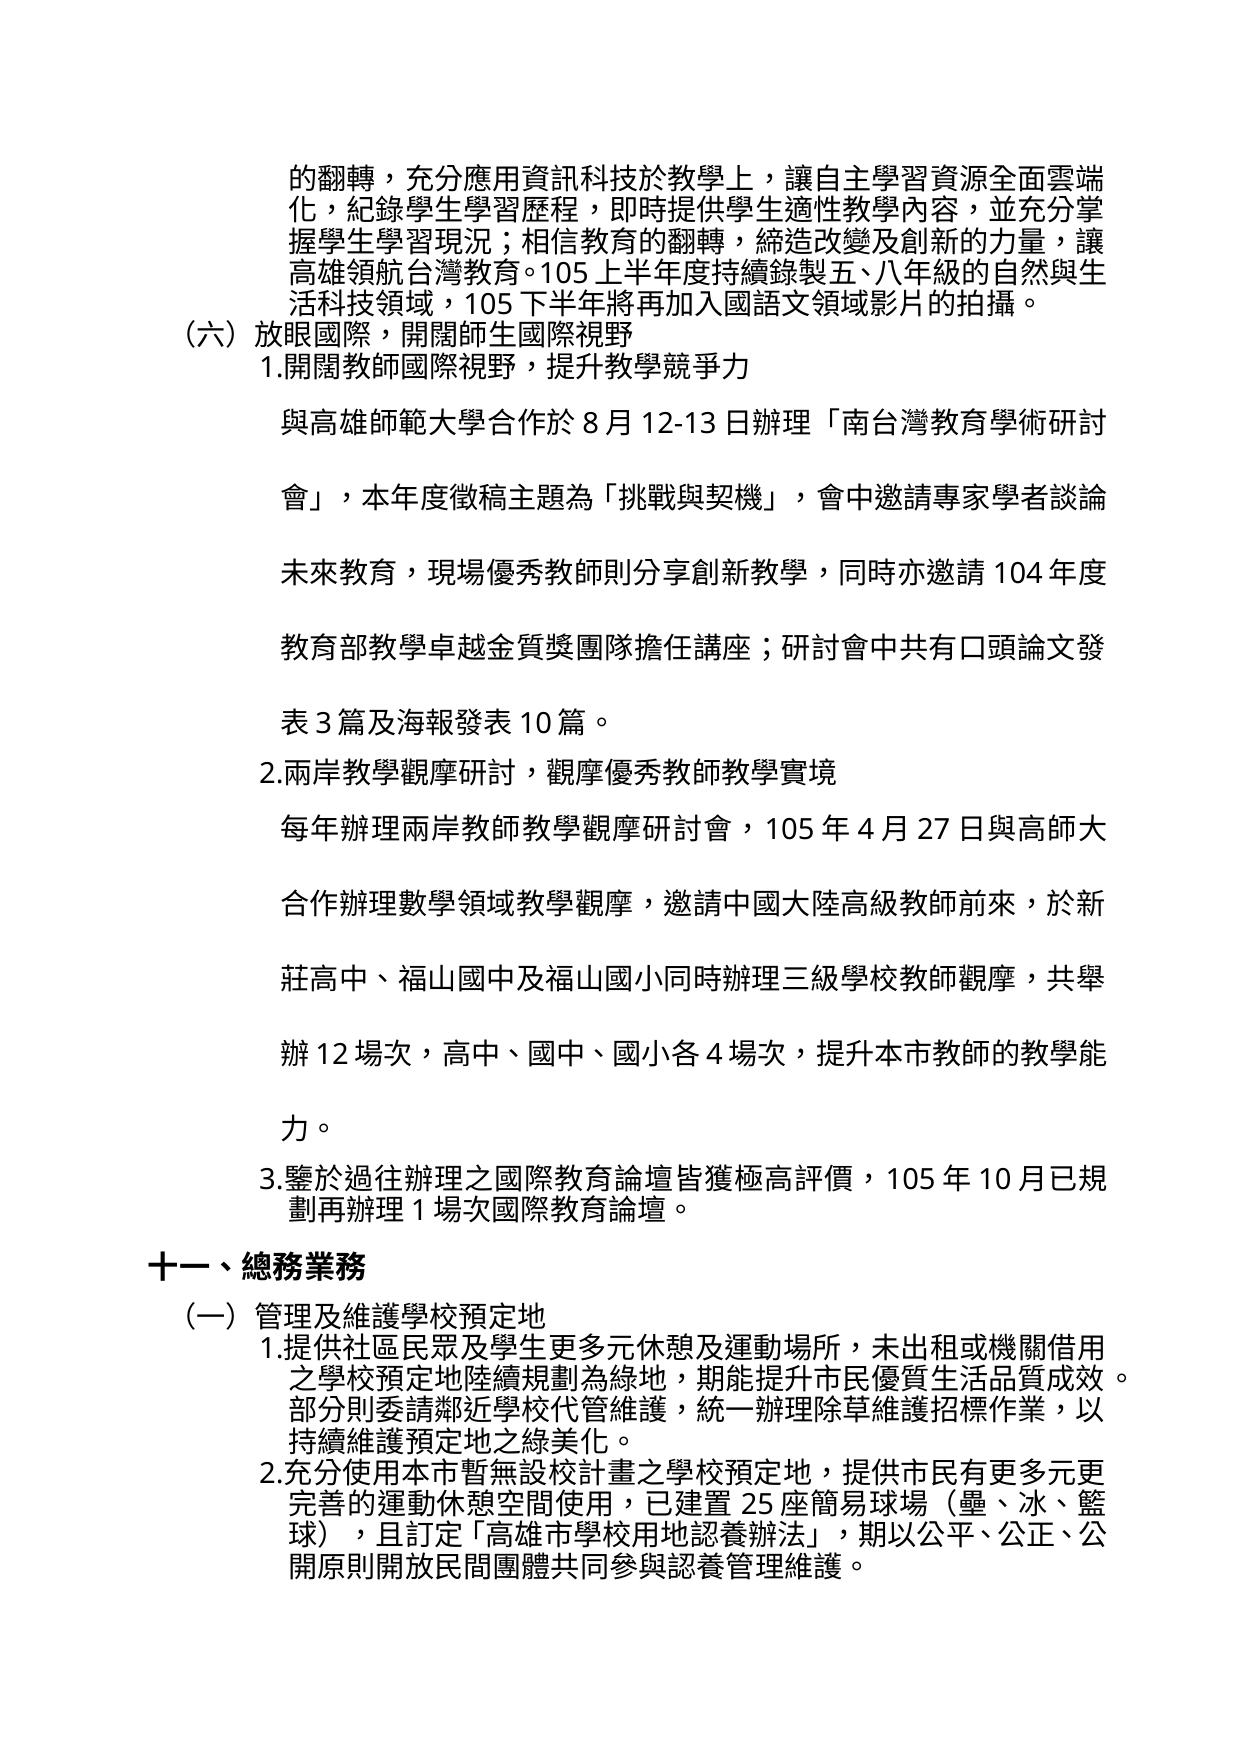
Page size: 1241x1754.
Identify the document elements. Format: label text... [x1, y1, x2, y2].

text 與高雄師範大學合作於8月12-13日辦理「南台灣教育學術研討會」，本年度徵稿主題為「挑戰與契機」，會中邀請專家學者談論未來教育，現場優秀教師則分享創新教學，同時亦邀請104年度教育部教學卓越金質獎團隊擔任講座；研討會中共有口頭論文發表3篇及海報發表10篇。 [280, 383, 1107, 758]
text 每年辦理兩岸教師教學觀摩研討會，105年4月27日與高師大合作辦理數學領域教學觀摩，邀請中國大陸高級教師前來，於新莊高中、福山國中及福山國小同時辦理三級學校教師觀摩，共舉辦12場次，高中、國中、國小各4場次，提升本市教師的教學能力。 [280, 789, 1107, 1164]
text 2.兩岸教學觀摩研討，觀摩優秀教師教學實境 [259, 758, 1107, 789]
text 的翻轉，充分應用資訊科技於教學上，讓自主學習資源全面雲端化，紀錄學生學習歷程，即時提供學生適性教學內容，並充分掌握學生學習現況；相信教育的翻轉，締造改變及創新的力量，讓高雄領航台灣教育。105上半年度持續錄製五、八年級的自然與生活科技領域，105下半年將再加入國語文領域影片的拍攝。 [259, 164, 1107, 321]
text （一）管理及維護學校預定地 [148, 1302, 1107, 1333]
text 十一、總務業務 [148, 1227, 1107, 1302]
text （六）放眼國際，開闊師生國際視野 [148, 321, 1107, 352]
text 2.充分使用本市暫無設校計畫之學校預定地，提供市民有更多元更完善的運動休憩空間使用，已建置25座簡易球場（壘、冰、籃球），且訂定「高雄市學校用地認養辦法」，期以公平、公正、公開原則開放民間團體共同參與認養管理維護。 [259, 1458, 1107, 1583]
text 1.提供社區民眾及學生更多元休憩及運動場所，未出租或機關借用之學校預定地陸續規劃為綠地，期能提升市民優質生活品質成效。部分則委請鄰近學校代管維護，統一辦理除草維護招標作業，以持續維護預定地之綠美化。 [259, 1333, 1107, 1458]
text 3.鑒於過往辦理之國際教育論壇皆獲極高評價，105年10月已規劃再辦理1場次國際教育論壇。 [259, 1164, 1107, 1227]
text 1.開闊教師國際視野，提升教學競爭力 [259, 352, 1107, 383]
